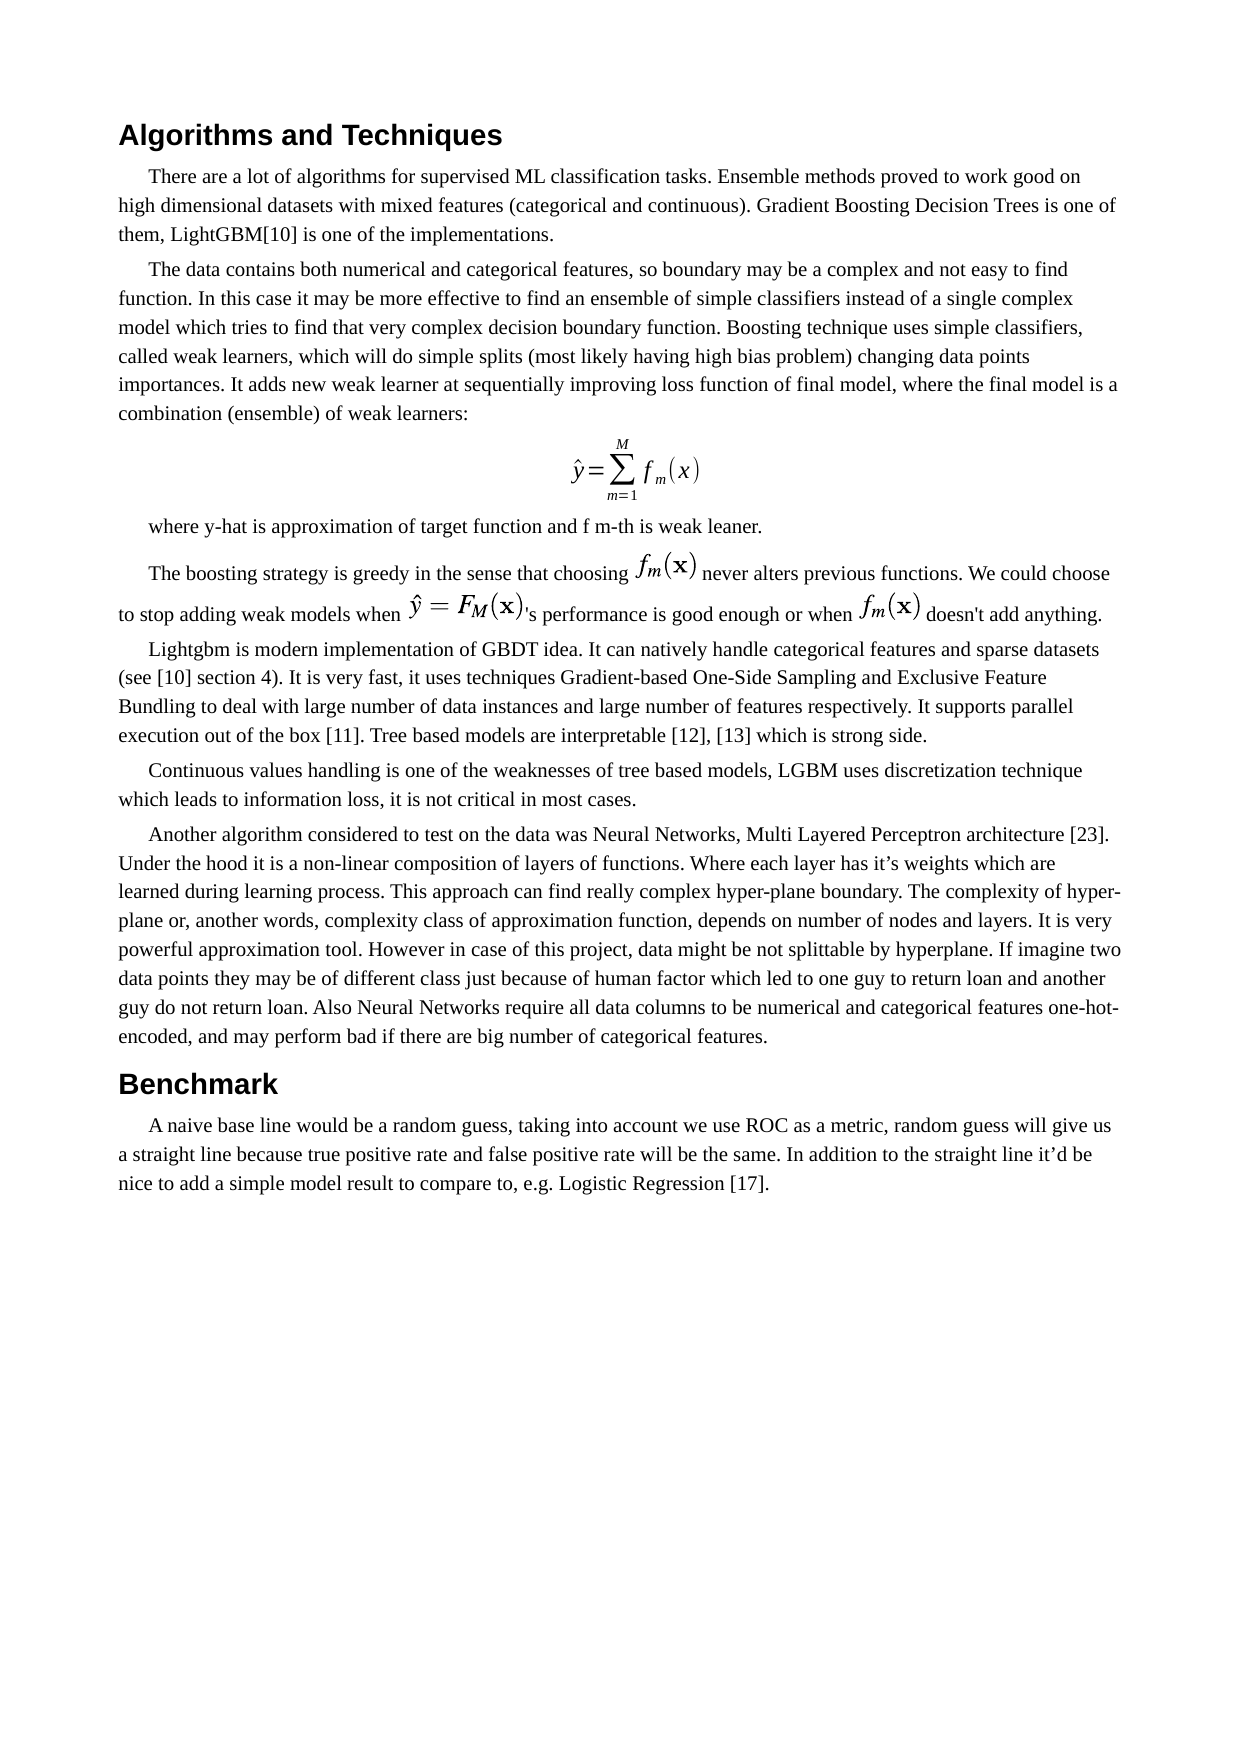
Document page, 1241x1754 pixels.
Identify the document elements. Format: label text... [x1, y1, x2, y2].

text A naive base line would be a random guess, taking into account we use ROC as a metric, random guess will give us a straight line because true positive rate and false positive rate will be the same. In addition to the straight line it’d be nice to add a simple model result to compare to, e.g. Logistic Regression [17]. [118, 1113, 1122, 1195]
subtitle Algorithms and Techniques [118, 118, 1122, 152]
text Lightgbm is modern implementation of GBDT idea. It can natively handle categorical features and sparse datasets (see [10] section 4). It is very fast, it uses techniques Gradient-based One-Side Sampling and Exclusive Feature Bundling to deal with large number of data instances and large number of features respectively. It supports parallel execution out of the box [11]. Tree based models are interpretable [12], [13] which is strong side. [118, 636, 1122, 747]
text Another algorithm considered to test on the data was Neural Networks, Multi Layered Perceptron architecture [23]. Under the hood it is a non-linear composition of layers of functions. Where each layer has it’s weights which are learned during learning process. This approach can find really complex hyper-plane boundary. The complexity of hyper-plane or, another words, complexity class of approximation function, depends on number of nodes and layers. It is very powerful approximation tool. However in case of this project, data might be not splittable by hyperplane. If imagine two data points they may be of different class just because of human factor which led to one guy to return loan and another guy do not return loan. Also Neural Networks require all data columns to be numerical and categorical features one-hot-encoded, and may perform bad if there are big number of categorical features. [118, 822, 1122, 1048]
text Continuous values handling is one of the weaknesses of tree based models, LGBM uses discretization technique which leads to information loss, it is not critical in most cases. [118, 758, 1122, 811]
subtitle Benchmark [118, 1067, 1122, 1101]
text where y-hat is approximation of target function and f m-th is weak leaner. [118, 514, 1122, 538]
text The boosting strategy is greedy in the sense that choosing never alters previous functions. We could choose to stop adding weak models when 's performance is good enough or when doesn't add anything. [118, 549, 1122, 626]
text The data contains both numerical and categorical features, so boundary may be a complex and not easy to find function. In this case it may be more effective to find an ensemble of simple classifiers instead of a single complex model which tries to find that very complex decision boundary function. Boosting technique uses simple classifiers, called weak learners, which will do simple splits (most likely having high bias problem) changing data points importances. It adds new weak learner at sequentially improving loss function of final model, where the final model is a combination (ensemble) of weak learners: [118, 257, 1122, 425]
text There are a lot of algorithms for supervised ML classification tasks. Ensemble methods proved to work good on high dimensional datasets with mixed features (categorical and continuous). Gradient Boosting Decision Trees is one of them, LightGBM[10] is one of the implementations. [118, 164, 1122, 246]
